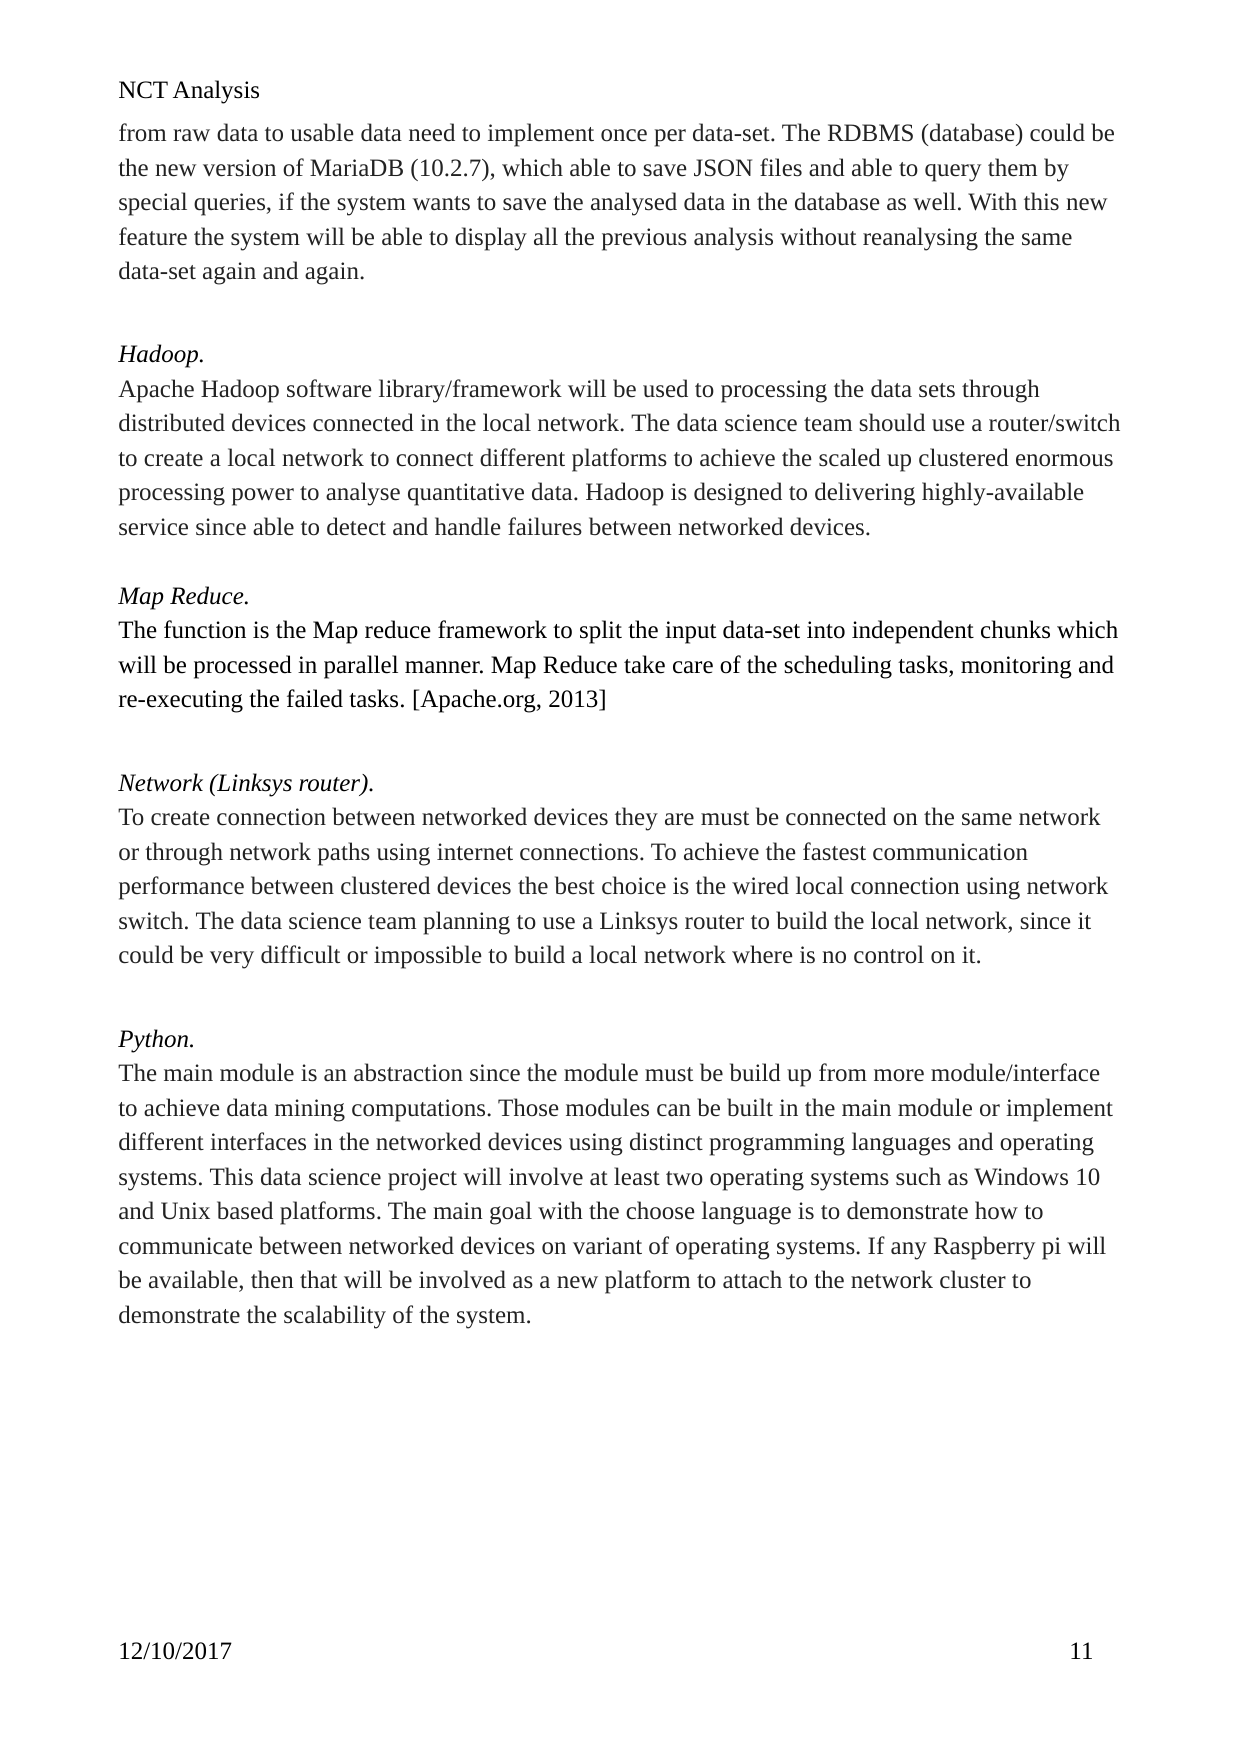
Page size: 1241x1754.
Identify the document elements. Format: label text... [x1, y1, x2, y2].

text from raw data to usable data need to implement once per data-set. The RDBMS (database) could be the new version of MariaDB (10.2.7), which able to save JSON files and able to query them by special queries, if the system wants to save the analysed data in the database as well. With this new feature the system will be able to display all the previous analysis without reanalysing the same data-set again and again. [118, 118, 1122, 285]
text Network (Linksys router). To create connection between networked devices they are must be connected on the same network or through network paths using internet connections. To achieve the fastest communication performance between clustered devices the best choice is the wired local connection using network switch. The data science team planning to use a Linksys router to build the local network, since it could be very difficult or impossible to build a local network where is no control on it. [118, 768, 1122, 969]
text Hadoop. Apache Hadoop software library/framework will be used to processing the data sets through distributed devices connected in the local network. The data science team should use a router/switch to create a local network to connect different platforms to achieve the scaled up clustered enormous processing power to analyse quantitative data. Hadoop is designed to delivering highly-available service since able to detect and handle failures between networked devices. Map Reduce. The function is the Map reduce framework to split the input data-set into independent chunks which will be processed in parallel manner. Map Reduce take care of the scheduling tasks, monitoring and re-executing the failed tasks. [Apache.org, 2013] [118, 305, 1122, 748]
text Python. The main module is an abstraction since the module must be build up from more module/interface to achieve data mining computations. Those modules can be built in the main module or implement different interfaces in the networked devices using distinct programming languages and operating systems. This data science project will involve at least two operating systems such as Windows 10 and Unix based platforms. The main goal with the choose language is to demonstrate how to communicate between networked devices on variant of operating systems. If any Raspberry pi will be available, then that will be involved as a new platform to attach to the network cluster to demonstrate the scalability of the system. [118, 989, 1122, 1328]
